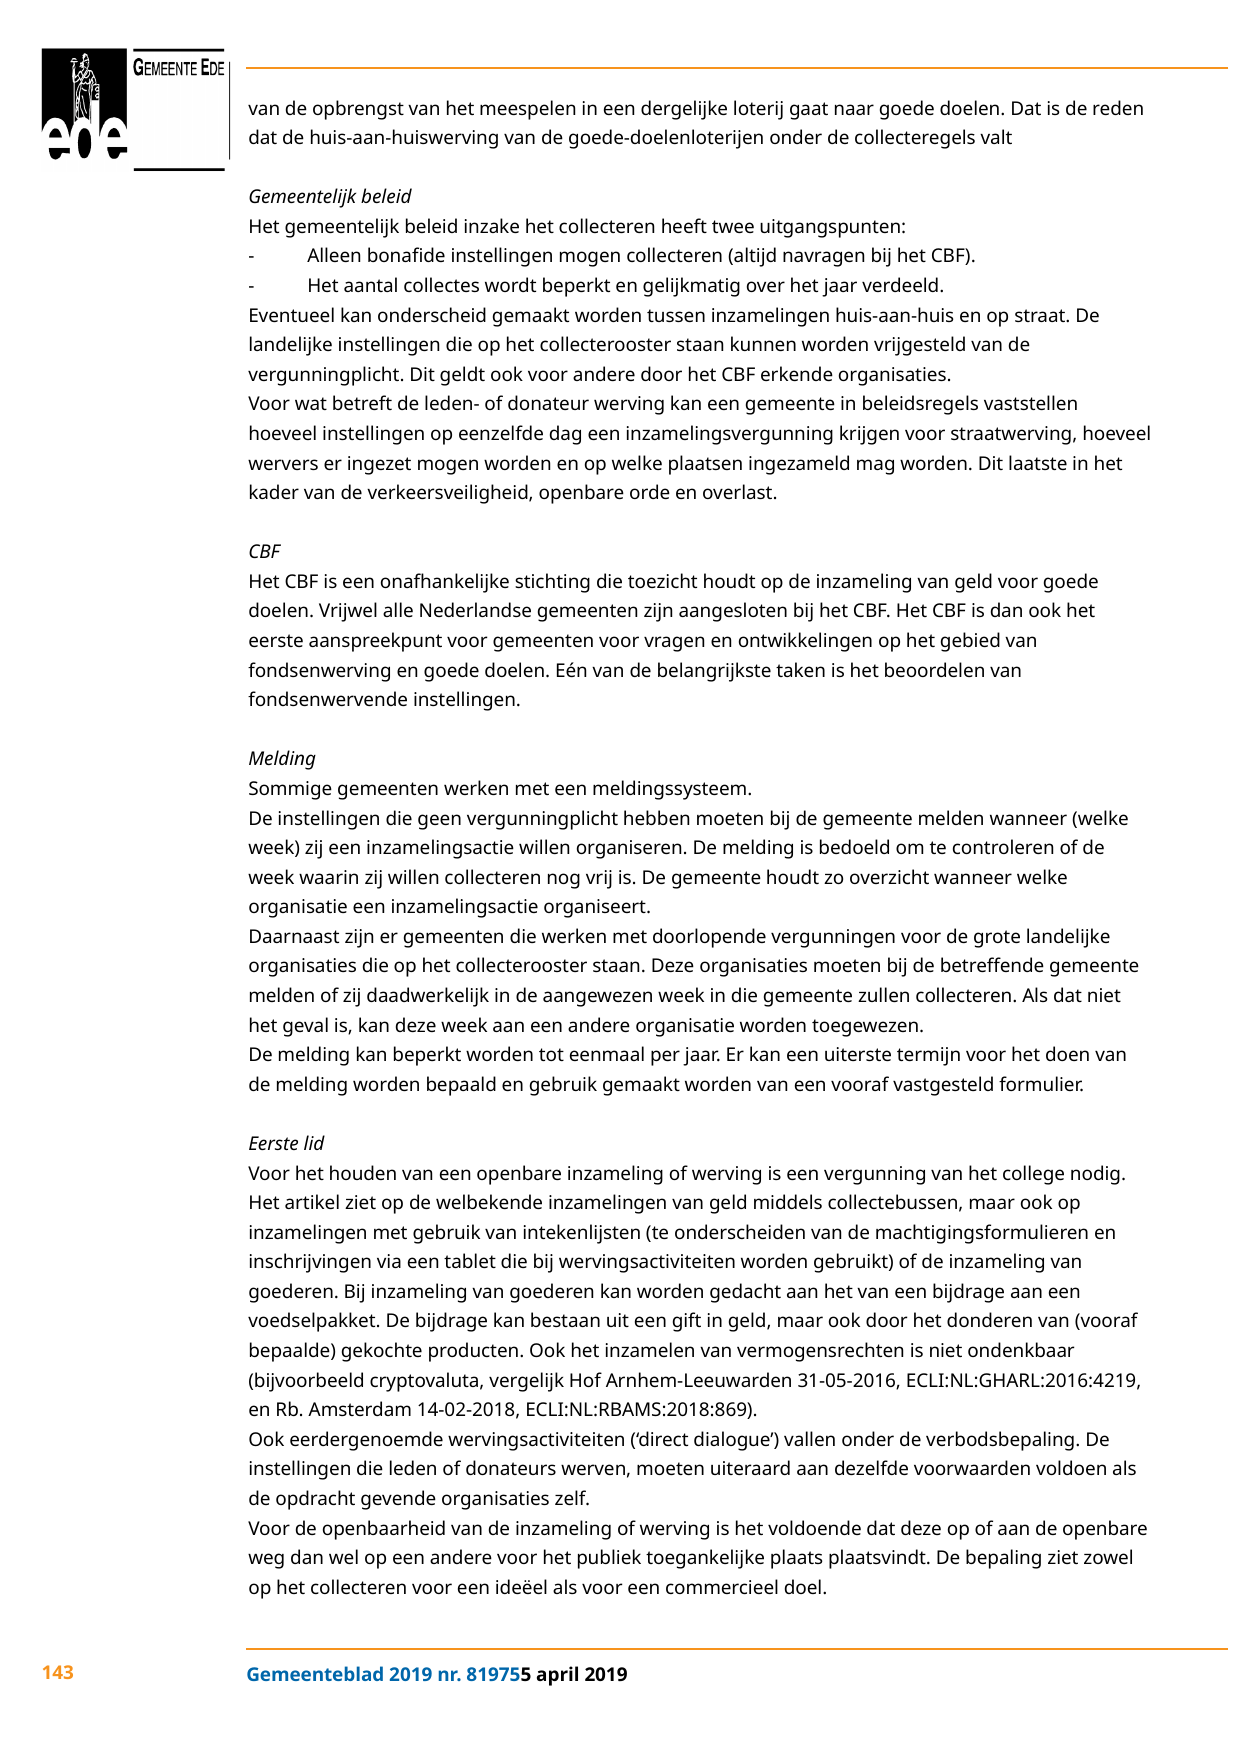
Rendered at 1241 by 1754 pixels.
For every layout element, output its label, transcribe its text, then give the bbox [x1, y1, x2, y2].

text Het gemeentelijk beleid inzake het collecteren heeft twee uitgangspunten: [248, 213, 1152, 239]
text Melding [248, 746, 1152, 771]
text De instellingen die geen vergunningplicht hebben moeten bij de gemeente melden wanneer (welke week) zij een inzamelingsactie willen organiseren. De melding is bedoeld om te controleren of de week waarin zij willen collecteren nog vrij is. De gemeente houdt zo overzicht wanneer welke organisatie een inzamelingsactie organiseert. [248, 805, 1152, 919]
text Voor wat betreft de leden- of donateur werving kan een gemeente in beleidsregels vaststellen hoeveel instellingen op eenzelfde dag een inzamelingsvergunning krijgen voor straatwerving, hoeveel wervers er ingezet mogen worden en op welke plaatsen ingezameld mag worden. Dit laatste in het kader van de verkeersveiligheid, openbare orde en overlast. [248, 391, 1152, 505]
text CBF [248, 538, 1152, 564]
list Alleen bonafide instellingen mogen collecteren (altijd navragen bij het CBF). [248, 243, 1152, 268]
text De melding kan beperkt worden tot eenmaal per jaar. Er kan een uiterste termijn voor het doen van de melding worden bepaald en gebruik gemaakt worden van een vooraf vastgesteld formulier. [248, 1041, 1152, 1097]
text Het CBF is een onafhankelijke stichting die toezicht houdt op de inzameling van geld voor goede doelen. Vrijwel alle Nederlandse gemeenten zijn aangesloten bij het CBF. Het CBF is dan ook het eerste aanspreekpunt voor gemeenten voor vragen en ontwikkelingen op het gebied van fondsenwerving en goede doelen. Eén van de belangrijkste taken is het beoordelen van fondsenwervende instellingen. [248, 568, 1152, 712]
text Sommige gemeenten werken met een meldingssysteem. [248, 775, 1152, 801]
text Gemeentelijk beleid [248, 183, 1152, 209]
text Voor het houden van een openbare inzameling of werving is een vergunning van het college nodig. Het artikel ziet op de welbekende inzamelingen van geld middels collectebussen, maar ook op inzamelingen met gebruik van intekenlijsten (te onderscheiden van de machtigingsformulieren en inschrijvingen via een tablet die bij wervingsactiviteiten worden gebruikt) of de inzameling van goederen. Bij inzameling van goederen kan worden gedacht aan het van een bijdrage aan een voedselpakket. De bijdrage kan bestaan uit een gift in geld, maar ook door het donderen van (vooraf bepaalde) gekochte producten. Ook het inzamelen van vermogensrechten is niet ondenkbaar (bijvoorbeeld cryptovaluta, vergelijk Hof Arnhem-Leeuwarden 31-05-2016, ECLI:NL:GHARL:2016:4219, en Rb. Amsterdam 14-02-2018, ECLI:NL:RBAMS:2018:869). [248, 1160, 1152, 1422]
text Eerste lid [248, 1130, 1152, 1156]
text Voor de openbaarheid van de inzameling of werving is het voldoende dat deze op of aan de openbare weg dan wel op een andere voor het publiek toegankelijke plaats plaatsvindt. De bepaling ziet zowel op het collecteren voor een ideëel als voor een commercieel doel. [248, 1515, 1152, 1600]
text Ook eerdergenoemde wervingsactiviteiten (‘direct dialogue’) vallen onder de verbodsbepaling. De instellingen die leden of donateurs werven, moeten uiteraard aan dezelfde voorwaarden voldoen als de opdracht gevende organisaties zelf. [248, 1426, 1152, 1511]
text van de opbrengst van het meespelen in een dergelijke loterij gaat naar goede doelen. Dat is de reden dat de huis-aan-huiswerving van de goede-doelenloterijen onder de collecteregels valt [248, 95, 1152, 150]
text Eventueel kan onderscheid gemaakt worden tussen inzamelingen huis-aan-huis en op straat. De landelijke instellingen die op het collecterooster staan kunnen worden vrijgesteld van de vergunningplicht. Dit geldt ook voor andere door het CBF erkende organisaties. [248, 302, 1152, 387]
text Daarnaast zijn er gemeenten die werken met doorlopende vergunningen voor de grote landelijke organisaties die op het collecterooster staan. Deze organisaties moeten bij de betreffende gemeente melden of zij daadwerkelijk in de aangewezen week in die gemeente zullen collecteren. Als dat niet het geval is, kan deze week aan een andere organisatie worden toegewezen. [248, 923, 1152, 1038]
picture [41, 47, 231, 172]
list Het aantal collectes wordt beperkt en gelijkmatig over het jaar verdeeld. [248, 272, 1152, 298]
